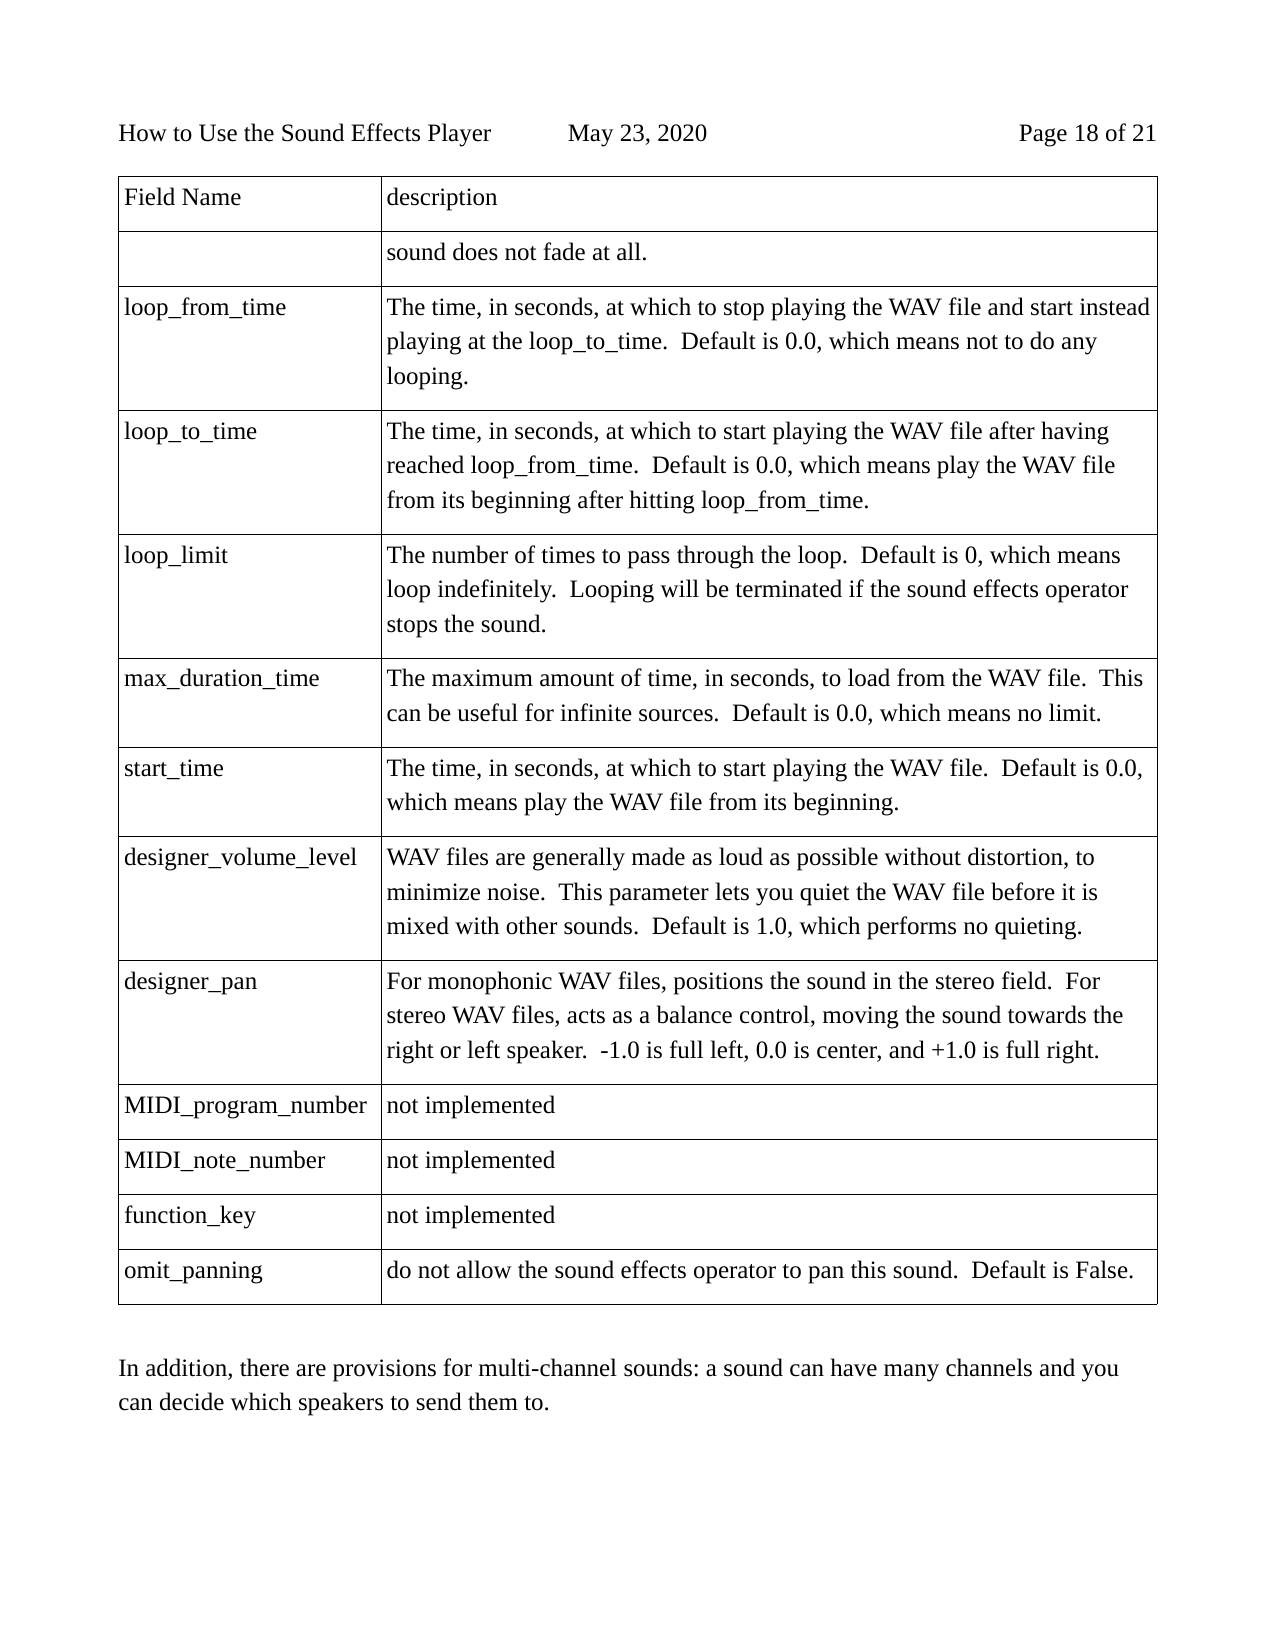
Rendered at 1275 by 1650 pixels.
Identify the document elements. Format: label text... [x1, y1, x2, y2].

table_cell start_time [119, 748, 381, 836]
table_cell The maximum amount of time, in seconds, to load from the WAV file. This can be useful for infinite sources. Default is 0.0, which means no limit. [382, 659, 1157, 747]
table_cell For monophonic WAV files, positions the sound in the stereo field. For stereo WAV files, acts as a balance control, moving the sound towards the right or left speaker. -1.0 is full left, 0.0 is center, and +1.0 is full right. [382, 961, 1157, 1084]
table_cell loop_limit [119, 535, 381, 658]
table_cell The time, in seconds, at which to start playing the WAV file after having reached loop_from_time. Default is 0.0, which means play the WAV file from its beginning after hitting loop_from_time. [382, 411, 1157, 534]
table_cell MIDI_program_number [119, 1085, 381, 1139]
table_cell not implemented [382, 1140, 1157, 1194]
table_cell designer_pan [119, 961, 381, 1084]
table_header description [382, 177, 1157, 231]
text In addition, there are provisions for multi-channel sounds: a sound can have many channels and you can decide which speakers to send them to. [118, 1353, 1157, 1416]
table_cell designer_volume_level [119, 837, 381, 960]
table_cell MIDI_note_number [119, 1140, 381, 1194]
table_cell The time, in seconds, at which to start playing the WAV file. Default is 0.0, which means play the WAV file from its beginning. [382, 748, 1157, 836]
table_cell function_key [119, 1195, 381, 1249]
table_cell not implemented [382, 1195, 1157, 1249]
table_cell The number of times to pass through the loop. Default is 0, which means loop indefinitely. Looping will be terminated if the sound effects operator stops the sound. [382, 535, 1157, 658]
table_cell omit_panning [119, 1250, 381, 1304]
table_cell not implemented [382, 1085, 1157, 1139]
table_cell The time, in seconds, at which to stop playing the WAV file and start instead playing at the loop_to_time. Default is 0.0, which means not to do any looping. [382, 287, 1157, 410]
table_cell [119, 232, 381, 286]
table_cell sound does not fade at all. [382, 232, 1157, 286]
table_cell loop_to_time [119, 411, 381, 534]
table_cell WAV files are generally made as loud as possible without distortion, to minimize noise. This parameter lets you quiet the WAV file before it is mixed with other sounds. Default is 1.0, which performs no quieting. [382, 837, 1157, 960]
table_cell do not allow the sound effects operator to pan this sound. Default is False. [382, 1250, 1157, 1304]
table_header Field Name [119, 177, 381, 231]
table_cell max_duration_time [119, 659, 381, 747]
table_cell loop_from_time [119, 287, 381, 410]
